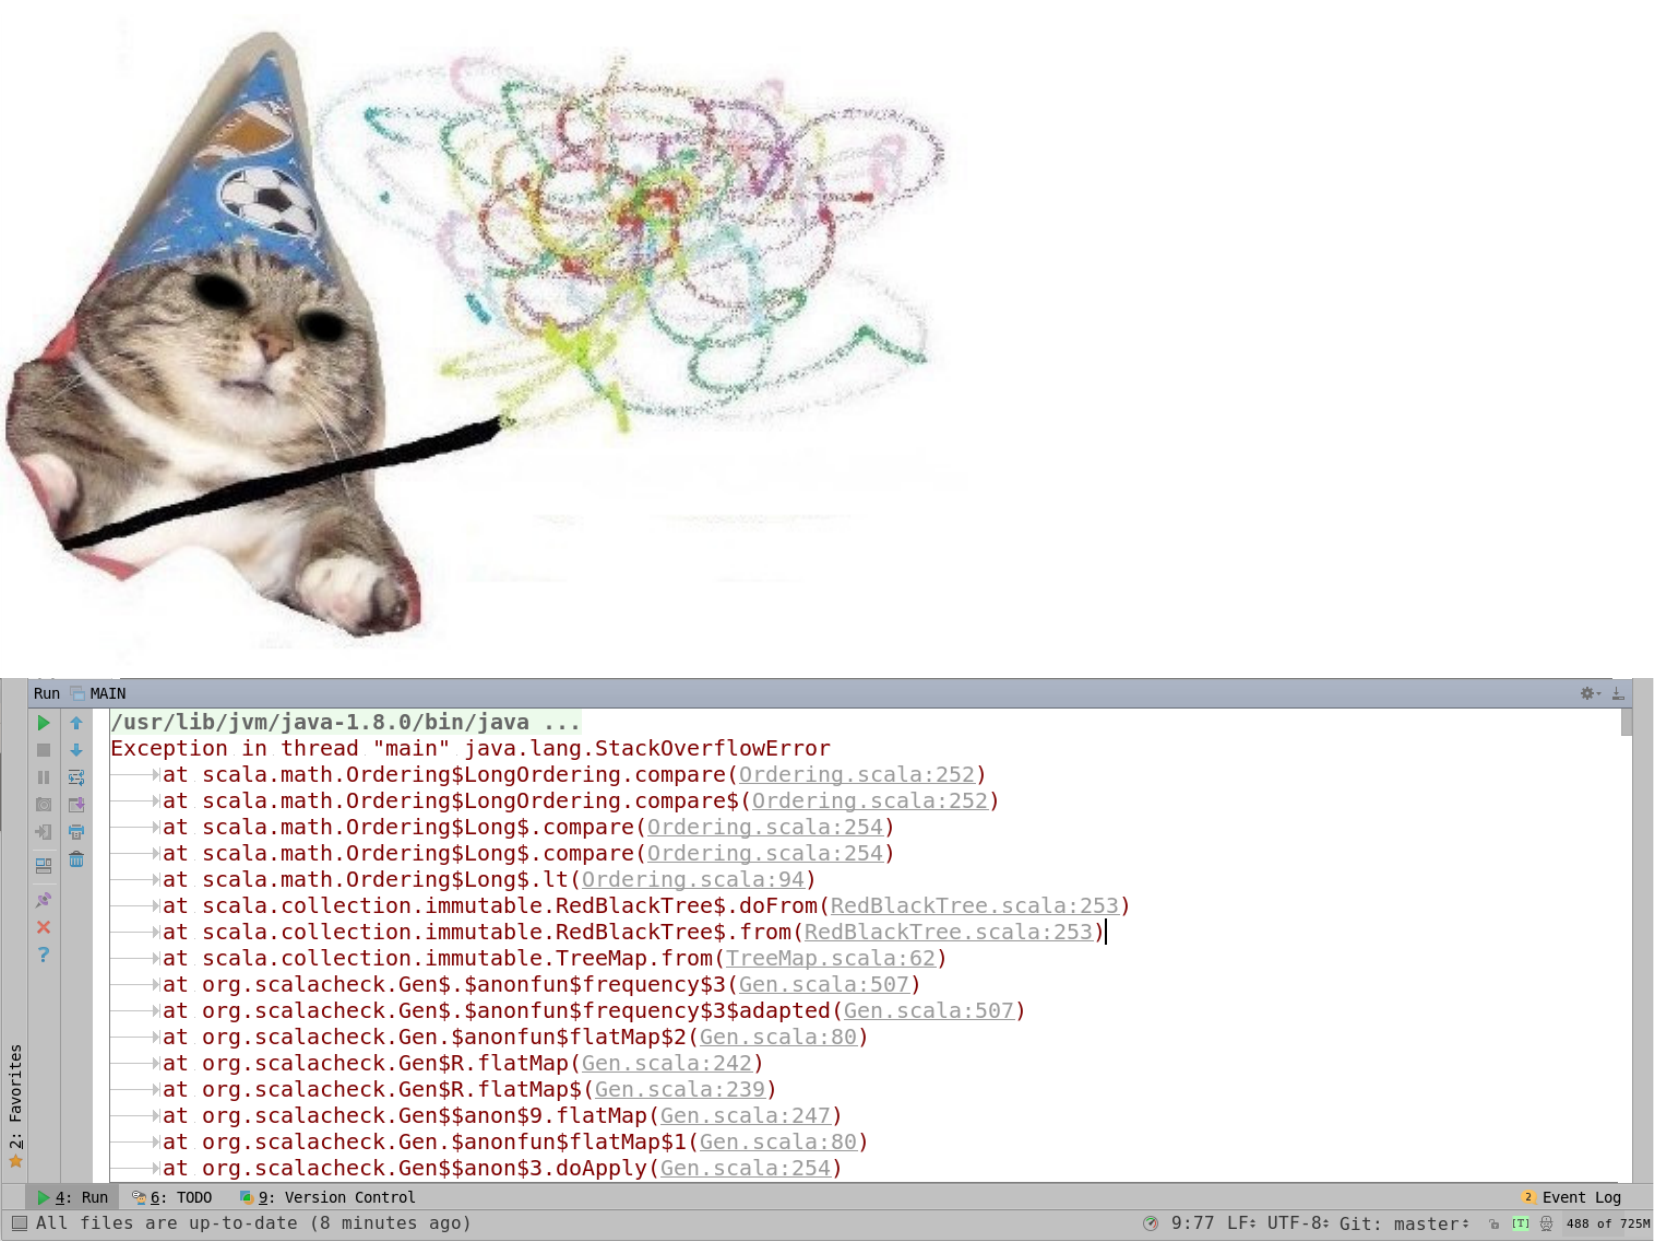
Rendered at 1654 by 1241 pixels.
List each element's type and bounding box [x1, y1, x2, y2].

picture [0, 678, 1654, 1241]
picture [0, 14, 978, 670]
